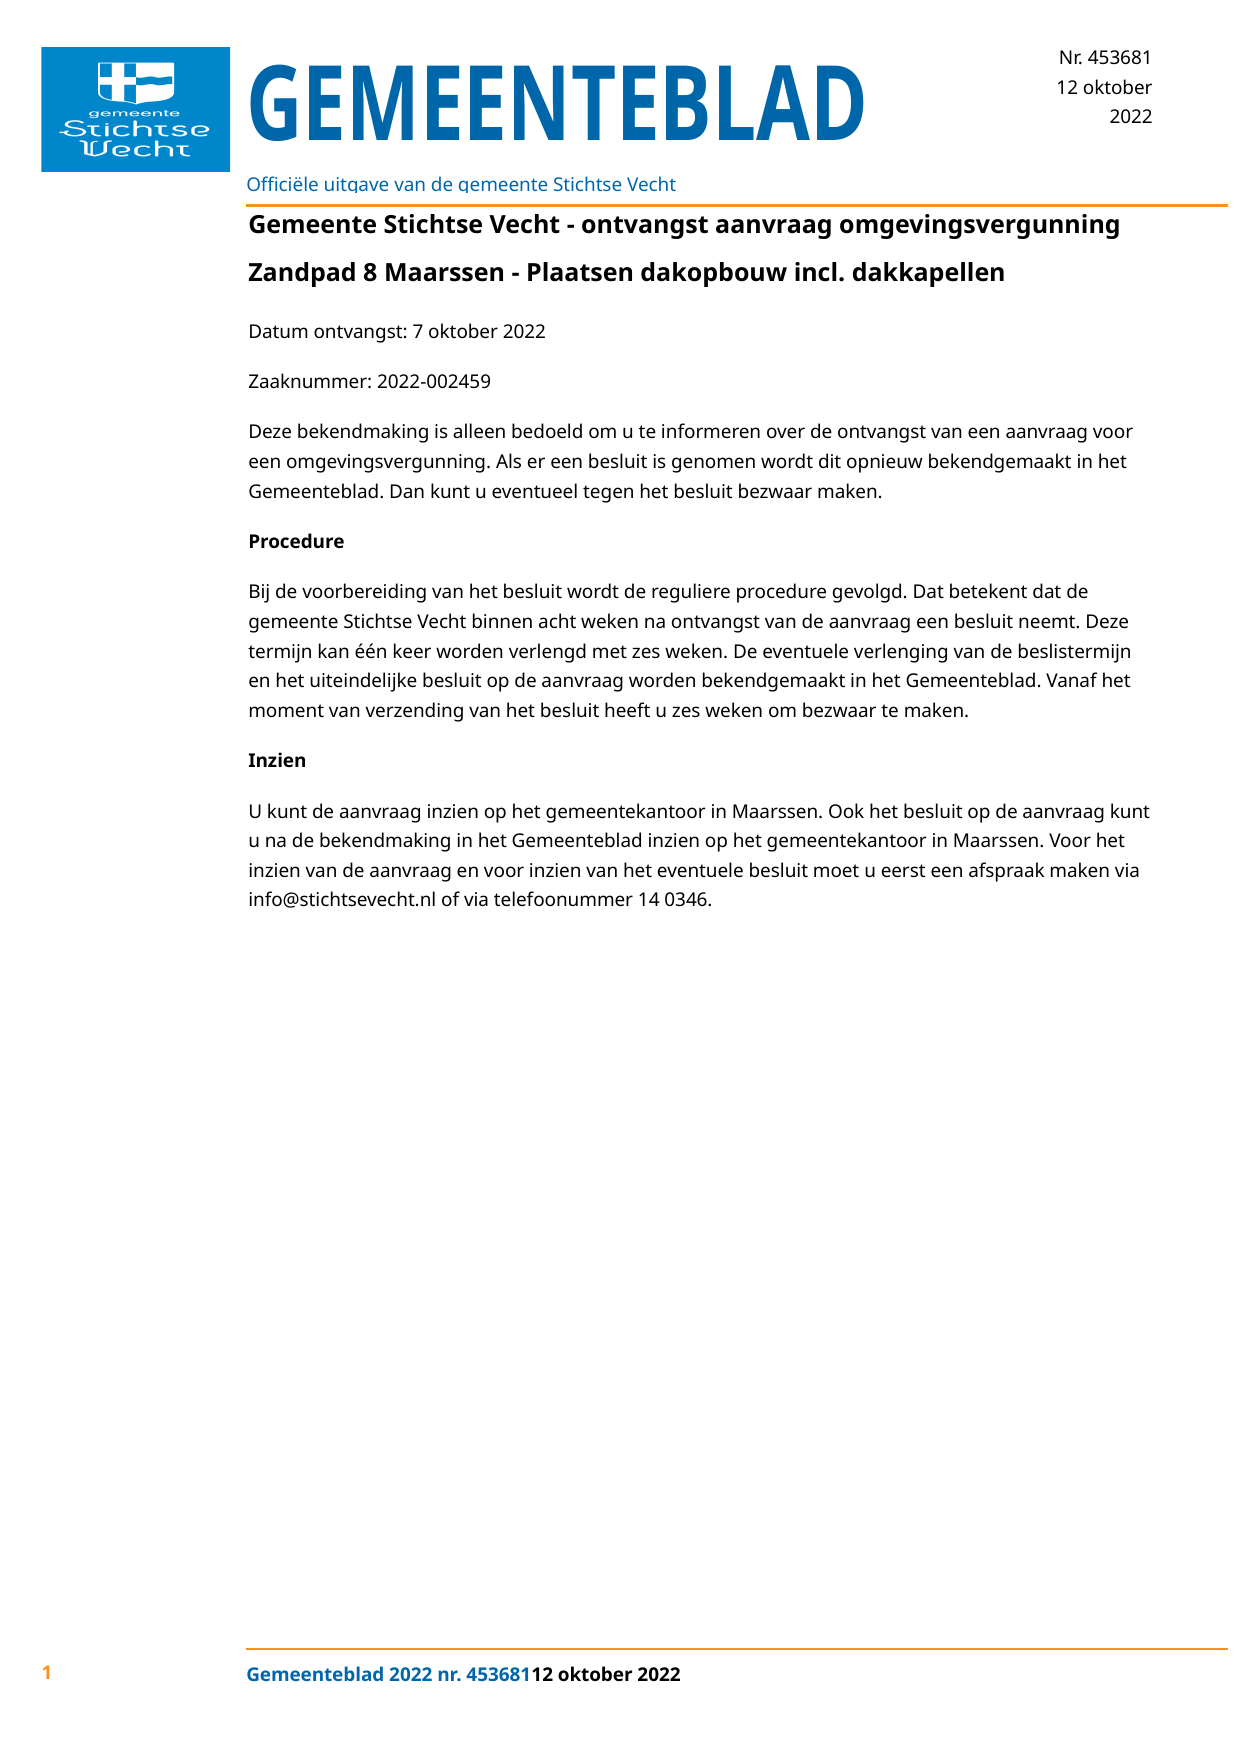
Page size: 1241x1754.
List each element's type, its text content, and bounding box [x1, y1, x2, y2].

text Zaaknummer: 2022-002459 [248, 368, 1152, 394]
text U kunt de aanvraag inzien op het gemeentekantoor in Maarssen. Ook het besluit op de aanvraag kunt u na de bekendmaking in het Gemeenteblad inzien op het gemeentekantoor in Maarssen. Voor het inzien van de aanvraag en voor inzien van het eventuele besluit moet u eerst een afspraak maken via info@stichtsevecht.nl of via telefoonummer 14 0346. [248, 798, 1152, 912]
text Inzien [248, 747, 1152, 773]
picture [99, 63, 135, 101]
text Datum ontvangst: 7 oktober 2022 [248, 318, 1152, 344]
picture [137, 63, 174, 103]
text Gemeente Stichtse Vecht - ontvangst aanvraag omgevingsvergunning Zandpad 8 Maarssen - Plaatsen dakopbouw incl. dakkapellen [248, 207, 1152, 288]
text Bij de voorbereiding van het besluit wordt de reguliere procedure gevolgd. Dat betekent dat de gemeente Stichtse Vecht binnen acht weken na ontvangst van de aanvraag een besluit neemt. Deze termijn kan één keer worden verlengd met zes weken. De eventuele verlenging van de beslistermijn en het uiteindelijke besluit op de aanvraag worden bekendgemaakt in het Gemeenteblad. Vanaf het moment van verzending van het besluit heeft u zes weken om bezwaar te maken. [248, 579, 1152, 723]
text Procedure [248, 528, 1152, 554]
text Deze bekendmaking is alleen bedoeld om u te informeren over de ontvangst van een aanvraag voor een omgevingsvergunning. Als er een besluit is genomen wordt dit opnieuw bekendgemaakt in het Gemeenteblad. Dan kunt u eventueel tegen het besluit bezwaar maken. [248, 419, 1152, 504]
